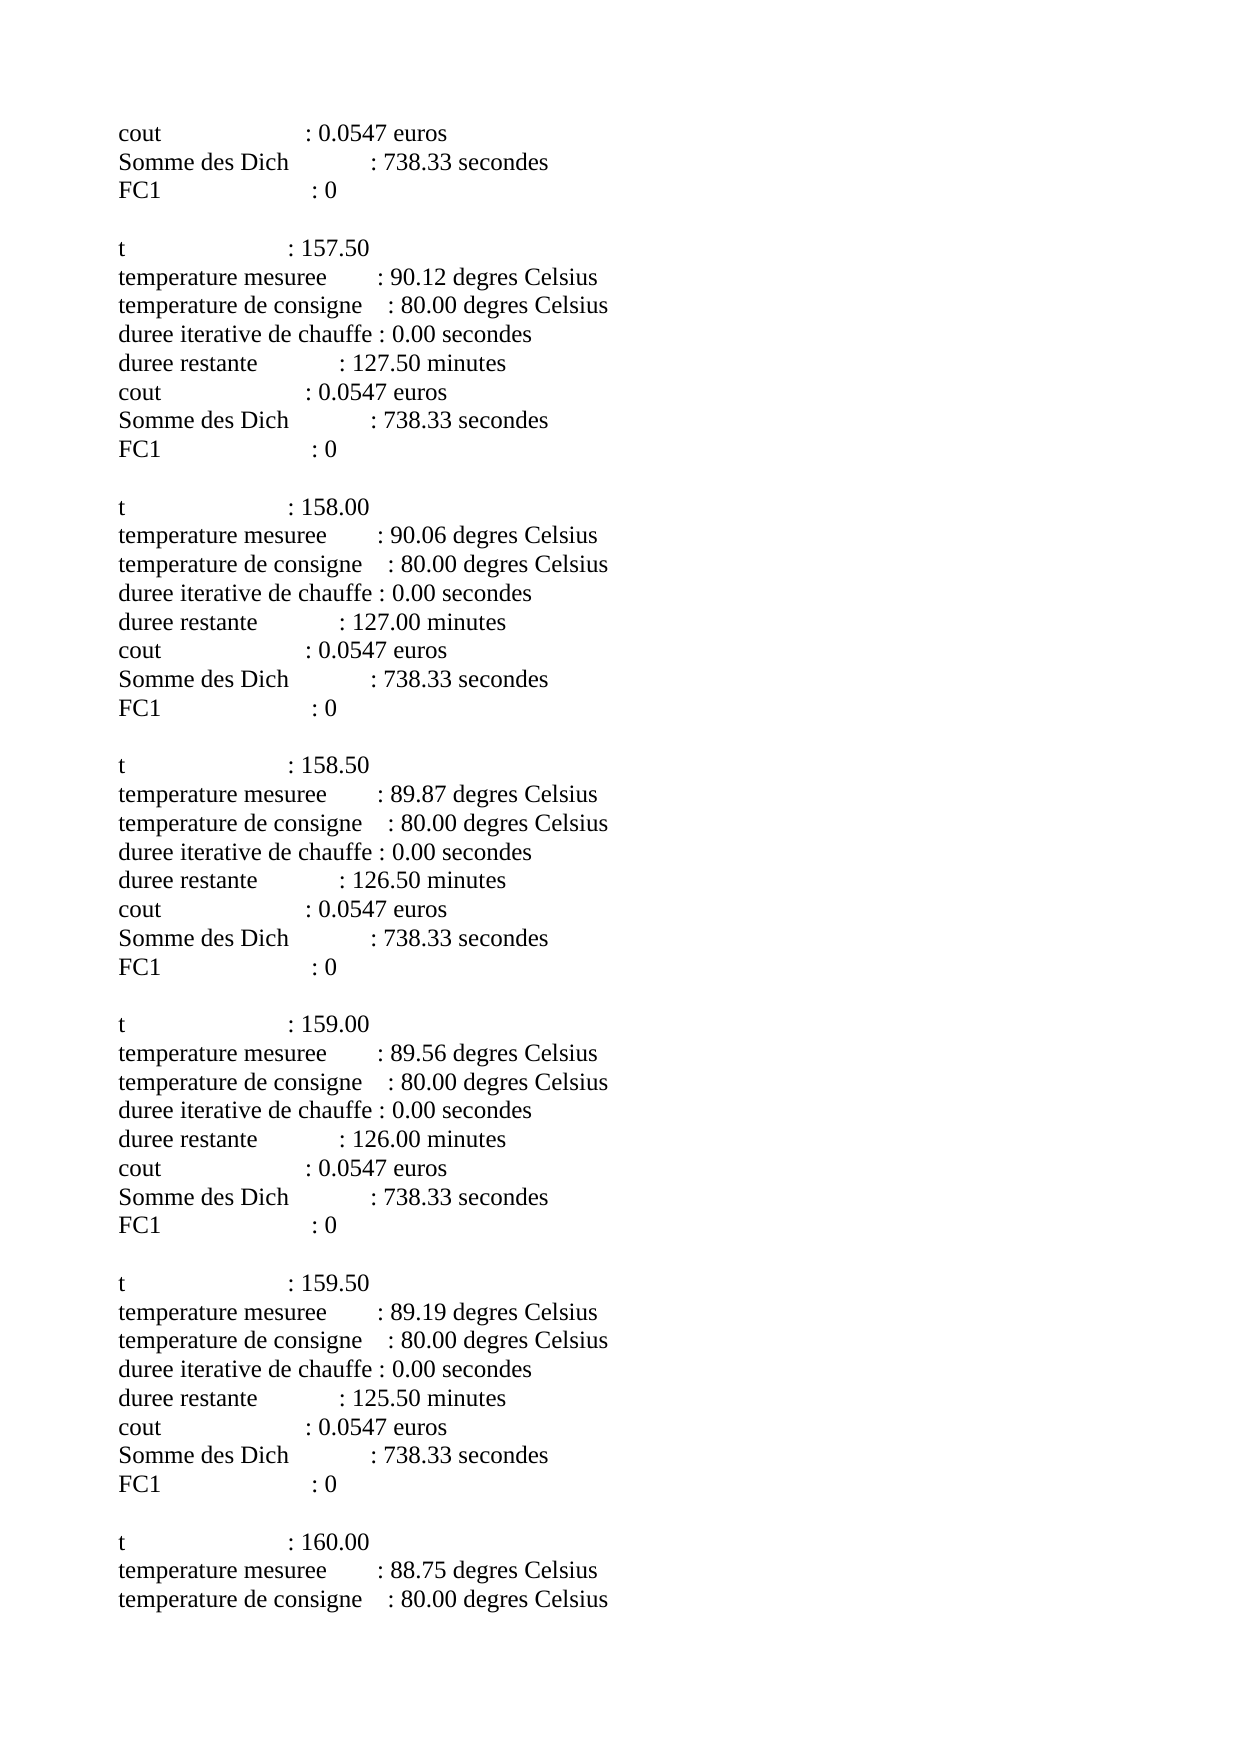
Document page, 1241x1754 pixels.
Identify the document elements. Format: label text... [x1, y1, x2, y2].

text cout : 0.0547 euros [118, 636, 1122, 664]
text FC1 : 0 [118, 952, 1122, 981]
text duree restante : 126.00 minutes [118, 1124, 1122, 1153]
text temperature de consigne : 80.00 degres Celsius [118, 291, 1122, 319]
text cout : 0.0547 euros [118, 1412, 1122, 1441]
text t : 158.50 [118, 751, 1122, 779]
text temperature de consigne : 80.00 degres Celsius [118, 1067, 1122, 1096]
text temperature mesuree : 88.75 degres Celsius [118, 1556, 1122, 1584]
text Somme des Dich : 738.33 secondes [118, 147, 1122, 176]
text Somme des Dich : 738.33 secondes [118, 1182, 1122, 1211]
text cout : 0.0547 euros [118, 118, 1122, 147]
text duree iterative de chauffe : 0.00 secondes [118, 319, 1122, 348]
text cout : 0.0547 euros [118, 377, 1122, 406]
text FC1 : 0 [118, 434, 1122, 463]
text duree iterative de chauffe : 0.00 secondes [118, 1354, 1122, 1383]
text temperature de consigne : 80.00 degres Celsius [118, 549, 1122, 578]
text t : 160.00 [118, 1527, 1122, 1556]
text Somme des Dich : 738.33 secondes [118, 664, 1122, 693]
text duree iterative de chauffe : 0.00 secondes [118, 1096, 1122, 1124]
text Somme des Dich : 738.33 secondes [118, 1441, 1122, 1469]
text t : 158.00 [118, 492, 1122, 521]
text Somme des Dich : 738.33 secondes [118, 923, 1122, 952]
text t : 157.50 [118, 233, 1122, 262]
text temperature mesuree : 90.06 degres Celsius [118, 521, 1122, 549]
text temperature mesuree : 89.87 degres Celsius [118, 779, 1122, 808]
text duree iterative de chauffe : 0.00 secondes [118, 837, 1122, 866]
text temperature mesuree : 89.19 degres Celsius [118, 1297, 1122, 1326]
text duree restante : 127.00 minutes [118, 607, 1122, 636]
text t : 159.50 [118, 1268, 1122, 1297]
text duree restante : 126.50 minutes [118, 866, 1122, 894]
text Somme des Dich : 738.33 secondes [118, 406, 1122, 434]
text duree iterative de chauffe : 0.00 secondes [118, 578, 1122, 607]
text FC1 : 0 [118, 1211, 1122, 1239]
text cout : 0.0547 euros [118, 894, 1122, 923]
text FC1 : 0 [118, 693, 1122, 722]
text t : 159.00 [118, 1009, 1122, 1038]
text temperature de consigne : 80.00 degres Celsius [118, 1326, 1122, 1354]
text duree restante : 127.50 minutes [118, 348, 1122, 377]
text duree restante : 125.50 minutes [118, 1383, 1122, 1412]
text temperature mesuree : 90.12 degres Celsius [118, 262, 1122, 291]
text temperature de consigne : 80.00 degres Celsius [118, 1584, 1122, 1613]
text temperature mesuree : 89.56 degres Celsius [118, 1038, 1122, 1067]
text FC1 : 0 [118, 1469, 1122, 1498]
text cout : 0.0547 euros [118, 1153, 1122, 1182]
text FC1 : 0 [118, 176, 1122, 204]
text temperature de consigne : 80.00 degres Celsius [118, 808, 1122, 837]
